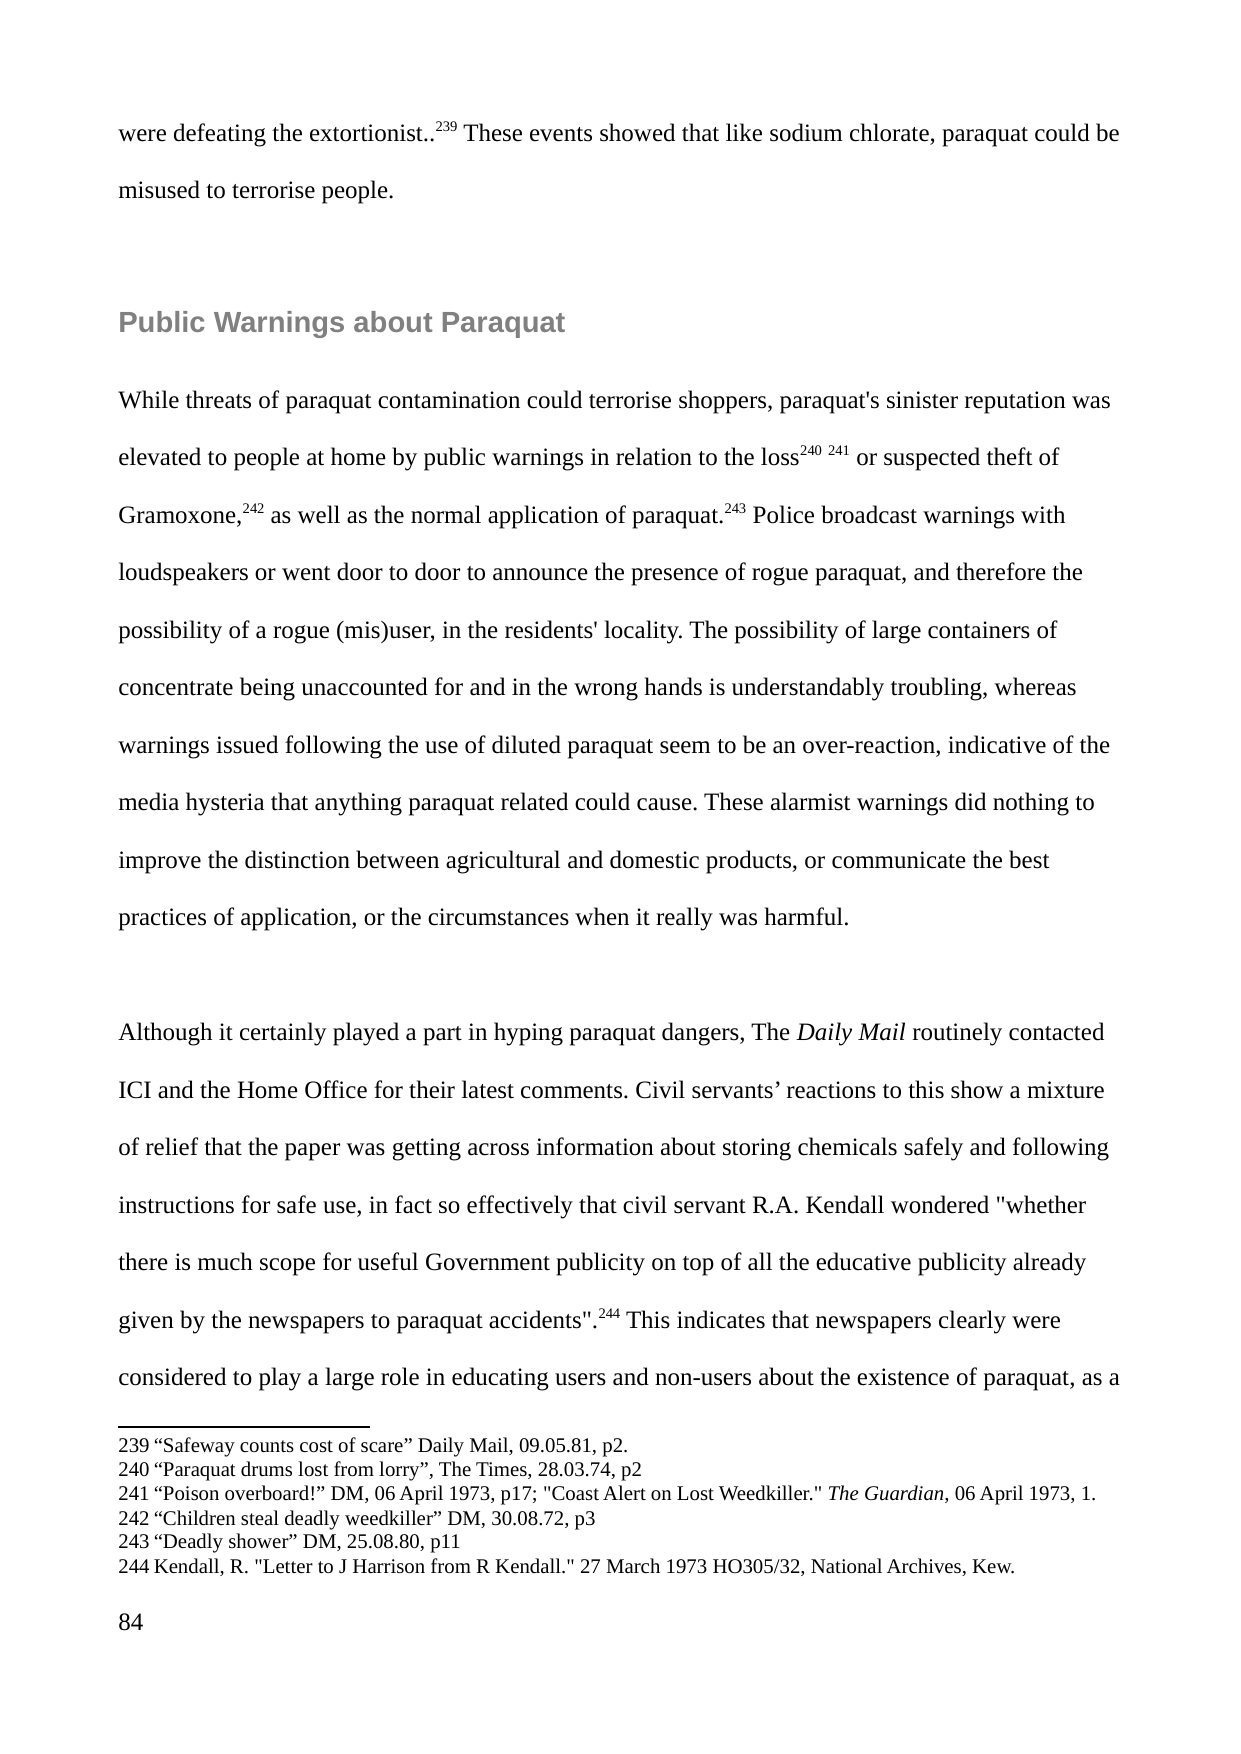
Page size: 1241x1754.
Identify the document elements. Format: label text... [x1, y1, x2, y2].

text “Paraquat drums lost from lorry”, The Times, 28.03.74, p2 [118, 1457, 1122, 1481]
text “Poison overboard!” DM, 06 April 1973, p17; "Coast Alert on Lost Weedkiller." The Guardian, 06 April 1973, 1. [118, 1481, 1122, 1505]
text Kendall, R. "Letter to J Harrison from R Kendall." 27 March 1973 HO305/32, National Archives, Kew. [118, 1553, 1122, 1578]
text were defeating the extortionist.. These events showed that like sodium chlorate, paraquat could be misused to terrorise people. [118, 118, 1122, 204]
text “Deadly shower” DM, 25.08.80, p11 [118, 1529, 1122, 1553]
text “Safeway counts cost of scare” Daily Mail, 09.05.81, p2. [118, 1433, 1122, 1457]
text Although it certainly played a part in hyping paraquat dangers, The Daily Mail routinely contacted ICI and the Home Office for their latest comments. Civil servants’ reactions to this show a mixture of relief that the paper was getting across information about storing chemicals safely and following instructions for safe use, in fact so effectively that civil servant R.A. Kendall wondered "whether there is much scope for useful Government publicity on top of all the educative publicity already given by the newspapers to paraquat accidents". This indicates that newspapers clearly were considered to play a large role in educating users and non-users about the existence of paraquat, as a [118, 1017, 1122, 1391]
text While threats of paraquat contamination could terrorise shoppers, paraquat's sinister reputation was elevated to people at home by public warnings in relation to the loss or suspected theft of Gramoxone, as well as the normal application of paraquat. Police broadcast warnings with loudspeakers or went door to door to announce the presence of rogue paraquat, and therefore the possibility of a rogue (mis)user, in the residents' locality. The possibility of large containers of concentrate being unaccounted for and in the wrong hands is understandably troubling, whereas warnings issued following the use of diluted paraquat seem to be an over-reaction, indicative of the media hysteria that anything paraquat related could cause. These alarmist warnings did nothing to improve the distinction between agricultural and domestic products, or communicate the best practices of application, or the circumstances when it really was harmful. [118, 385, 1122, 931]
text “Children steal deadly weedkiller” DM, 30.08.72, p3 [118, 1505, 1122, 1529]
subtitle Public Warnings about Paraquat [118, 305, 1122, 339]
